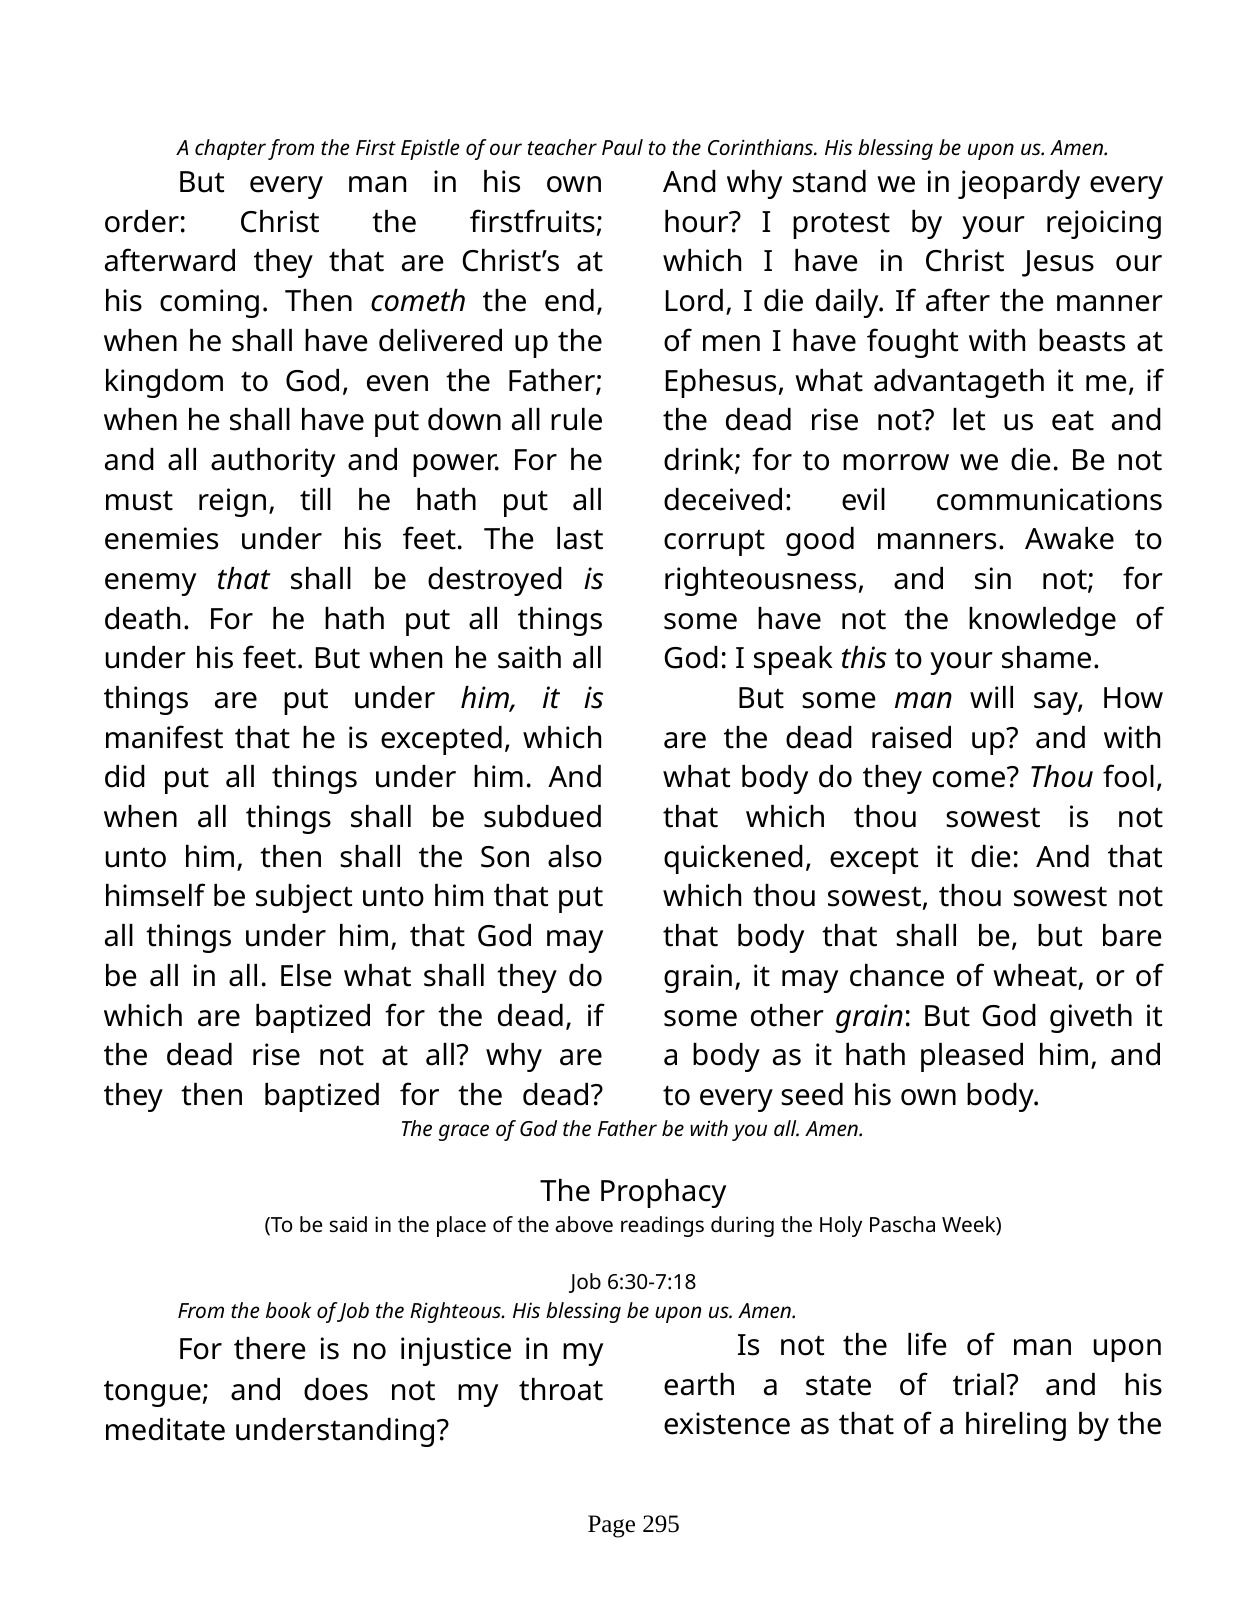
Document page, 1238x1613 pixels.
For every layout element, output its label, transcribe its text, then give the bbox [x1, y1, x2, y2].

text But every man in his own order: Christ the firstfruits; afterward they that are Christ’s at his coming. Then cometh the end, when he shall have delivered up the kingdom to God, even the Father; when he shall have put down all rule and all authority and power. For he must reign, till he hath put all enemies under his feet. The last enemy that shall be destroyed is death. For he hath put all things under his feet. But when he saith all things are put under him, it is manifest that he is excepted, which did put all things under him. And when all things shall be subdued unto him, then shall the Son also himself be subject unto him that put all things under him, that God may be all in all. Else what shall they do which are baptized for the dead, if the dead rise not at all? why are they then baptized for the dead? [103, 161, 604, 1114]
text (To be said in the place of the above readings during the Holy Pascha Week) [103, 1210, 1163, 1239]
text But some man will say, How are the dead raised up? and with what body do they come? Thou fool, that which thou sowest is not quickened, except it die: And that which thou sowest, thou sowest not that body that shall be, but bare grain, it may chance of wheat, or of some other grain: But God giveth it a body as it hath pleased him, and to every seed his own body. [663, 677, 1163, 1114]
text The grace of God the Father be with you all. Amen. [103, 1114, 1163, 1142]
text From the book of Job the Righteous. His blessing be upon us. Amen. [103, 1296, 1163, 1324]
text And why stand we in jeopardy every hour? I protest by your rejoicing which I have in Christ Jesus our Lord, I die daily. If after the manner of men I have fought with beasts at Ephesus, what advantageth it me, if the dead rise not? let us eat and drink; for to morrow we die. Be not deceived: evil communications corrupt good manners. Awake to righteousness, and sin not; for some have not the knowledge of God: I speak this to your shame. [663, 161, 1163, 677]
text Is not the life of man upon earth a state of trial? and his existence as that of a hireling by the [663, 1324, 1163, 1443]
text A chapter from the First Epistle of our teacher Paul to the Corinthians. His blessing be upon us. Amen. [103, 133, 1163, 161]
text Job 6:30-7:18 [103, 1267, 1163, 1296]
text For there is no injustice in my tongue; and does not my throat meditate understanding? [103, 1324, 604, 1449]
text The Prophacy [103, 1171, 1163, 1210]
